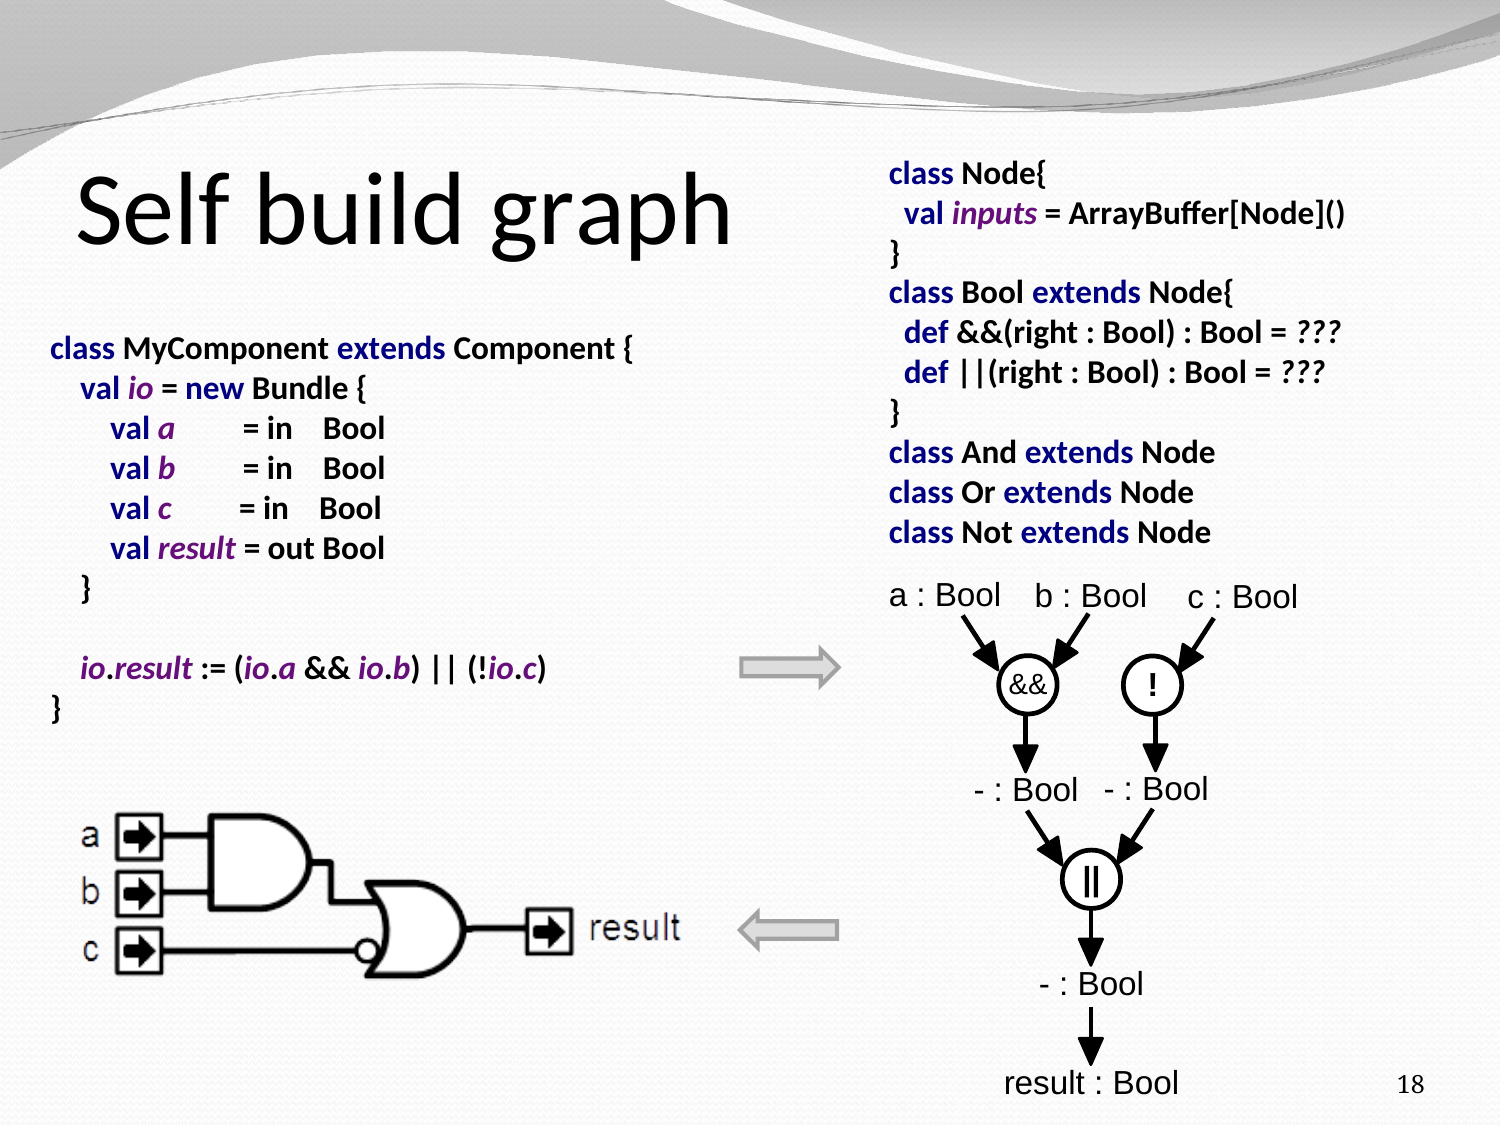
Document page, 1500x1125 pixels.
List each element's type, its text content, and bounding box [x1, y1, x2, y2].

title Self build graph [75, 78, 1426, 266]
text_box class MyComponent extends Component { val io = new Bundle { val a = in Bool val b = in Bool val c = in Bool val result = out Bool } io.result := (io.a && io.b) || (!io.c) } [35, 318, 874, 734]
text_box class Node{ val inputs = ArrayBuffer[Node]() } class Bool extends Node{ def &&(right : Bool) : Bool = ??? def ||(right : Bool) : Bool = ??? } class And extends Node class Or extends Node class Not extends Node [874, 143, 1500, 654]
picture [0, 0, 1500, 1125]
text_box [1314, 1042, 1426, 1103]
text_box [778, 921, 838, 939]
